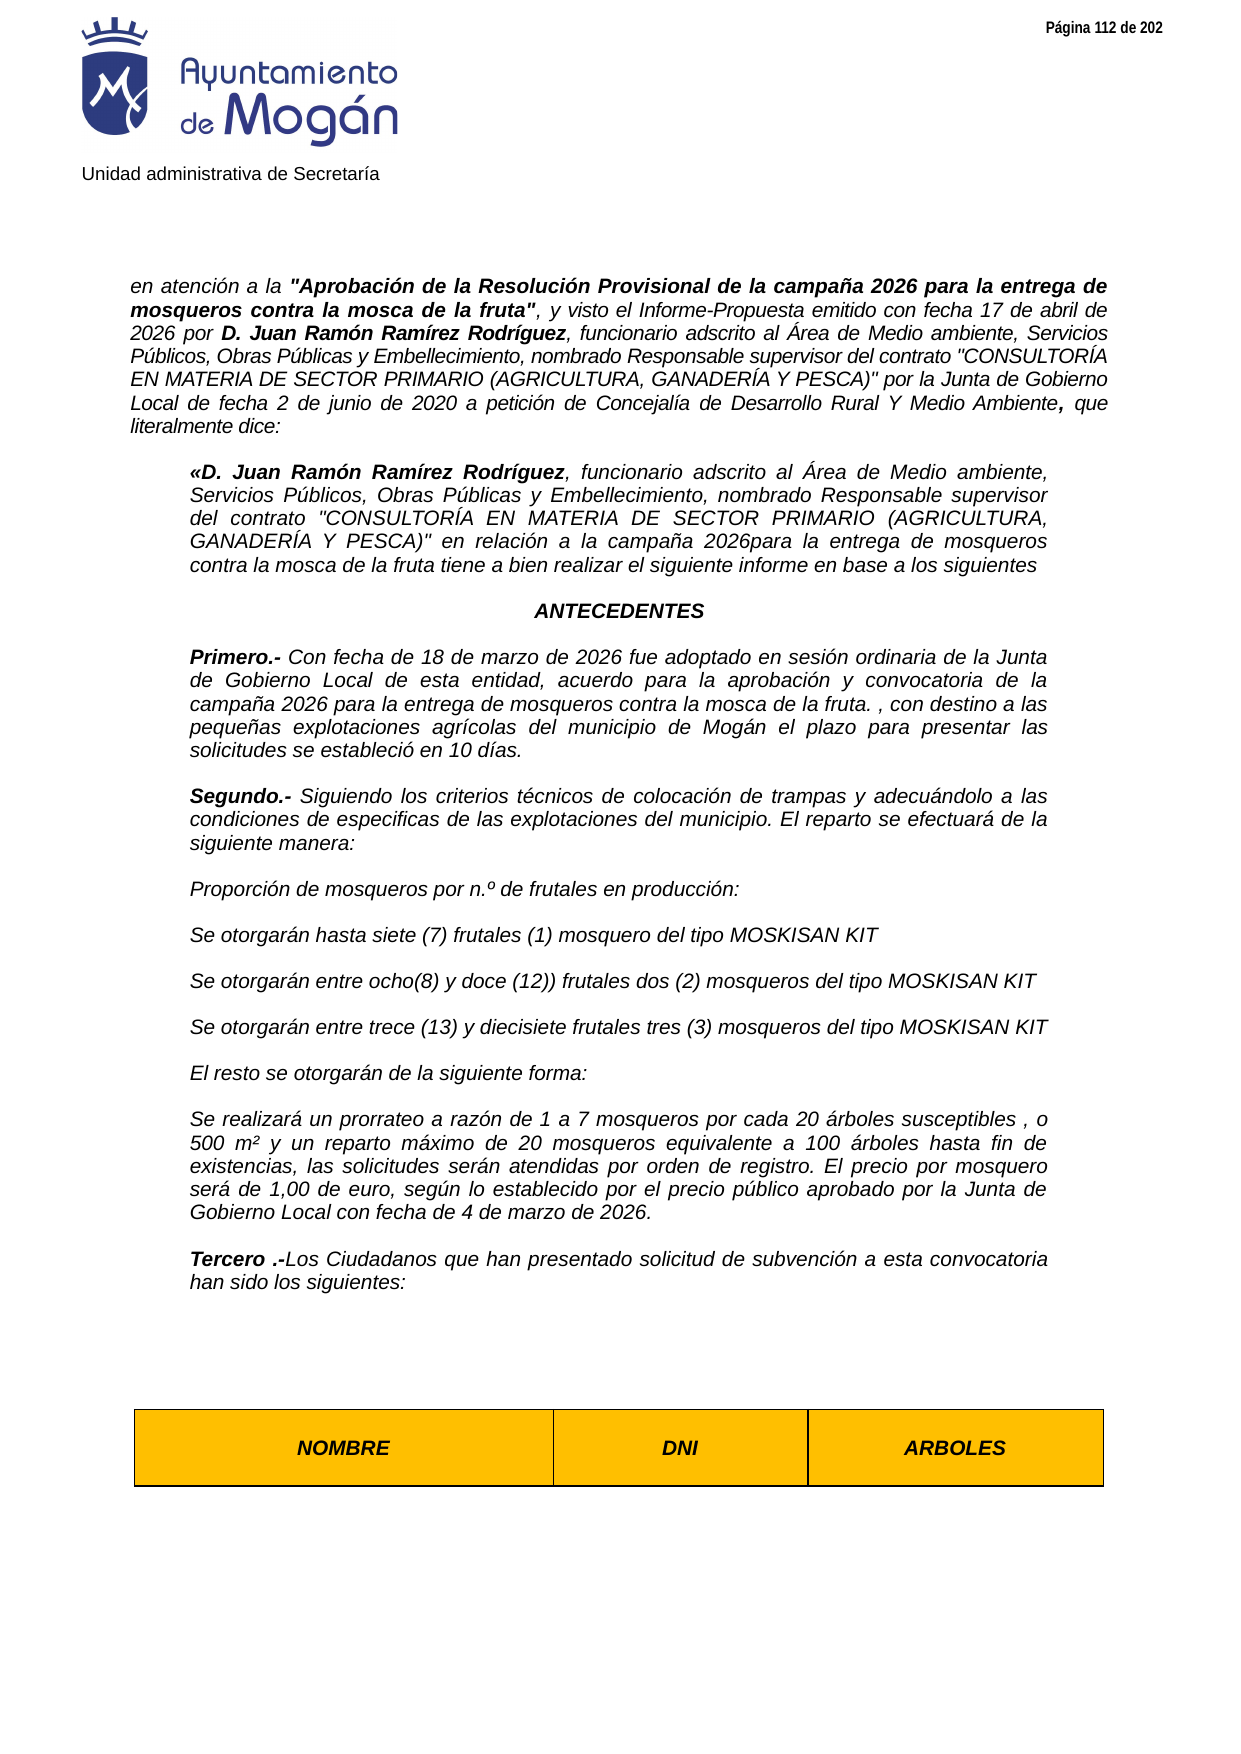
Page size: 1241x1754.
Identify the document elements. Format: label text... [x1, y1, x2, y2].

text Se otorgarán entre ocho(8) y doce (12)) frutales dos (2) mosqueros del tipo MOSKISAN KIT [189, 969, 1051, 993]
text Se realizará un prorrateo a razón de 1 a 7 mosqueros por cada 20 árboles susceptibles , o 500 m² y un reparto máximo de 20 mosqueros equivalente a 100 árboles hasta fin de existencias, las solicitudes serán atendidas por orden de registro. El precio por mosquero será de 1,00 de euro, según lo establecido por el precio público aprobado por la Junta de Gobierno Local con fecha de 4 de marzo de 2026. [189, 1108, 1051, 1224]
text Proporción de mosqueros por n.º de frutales en producción: [189, 877, 1051, 901]
text Segundo.- Siguiendo los criterios técnicos de colocación de trampas y adecuándolo a las condiciones de especificas de las explotaciones del municipio. El reparto se efectuará de la siguiente manera: [189, 785, 1051, 854]
table_header DNI [554, 1410, 807, 1485]
picture [81, 17, 398, 153]
text «D. Juan Ramón Ramírez Rodríguez, funcionario adscrito al Área de Medio ambiente, Servicios Públicos, Obras Públicas y Embellecimiento, nombrado Responsable supervisor del contrato "CONSULTORÍA EN MATERIA DE SECTOR PRIMARIO (AGRICULTURA, GANADERÍA Y PESCA)" en relación a la campaña 2026para la entrega de mosqueros contra la mosca de la fruta tiene a bien realizar el siguiente informe en base a los siguientes [189, 460, 1051, 577]
text Se otorgarán entre trece (13) y diecisiete frutales tres (3) mosqueros del tipo MOSKISAN KIT [189, 1016, 1051, 1039]
text Tercero .-Los Ciudadanos que han presentado solicitud de subvención a esta convocatoria han sido los siguientes: [189, 1247, 1051, 1293]
text Se otorgarán hasta siete (7) frutales (1) mosquero del tipo MOSKISAN KIT [189, 923, 1051, 947]
table_header ARBOLES [809, 1410, 1103, 1485]
text en atención a la "Aprobación de la Resolución Provisional de la campaña 2026 para la entrega de mosqueros contra la mosca de la fruta", y visto el Informe-Propuesta emitido con fecha 17 de abril de 2026 por D. Juan Ramón Ramírez Rodríguez, funcionario adscrito al Área de Medio ambiente, Servicios Públicos, Obras Públicas y Embellecimiento, nombrado Responsable supervisor del contrato "CONSULTORÍA EN MATERIA DE SECTOR PRIMARIO (AGRICULTURA, GANADERÍA Y PESCA)" por la Junta de Gobierno Local de fecha 2 de junio de 2020 a petición de Concejalía de Desarrollo Rural Y Medio Ambiente, que literalmente dice: [130, 275, 1110, 437]
table_header NOMBRE [135, 1410, 553, 1485]
text Primero.- Con fecha de 18 de marzo de 2026 fue adoptado en sesión ordinaria de la Junta de Gobierno Local de esta entidad, acuerdo para la aprobación y convocatoria de la campaña 2026 para la entrega de mosqueros contra la mosca de la fruta. , con destino a las pequeñas explotaciones agrícolas del municipio de Mogán el plazo para presentar las solicitudes se estableció en 10 días. [189, 646, 1051, 762]
text El resto se otorgarán de la siguiente forma: [189, 1062, 1051, 1085]
text ANTECEDENTES [130, 599, 1110, 623]
